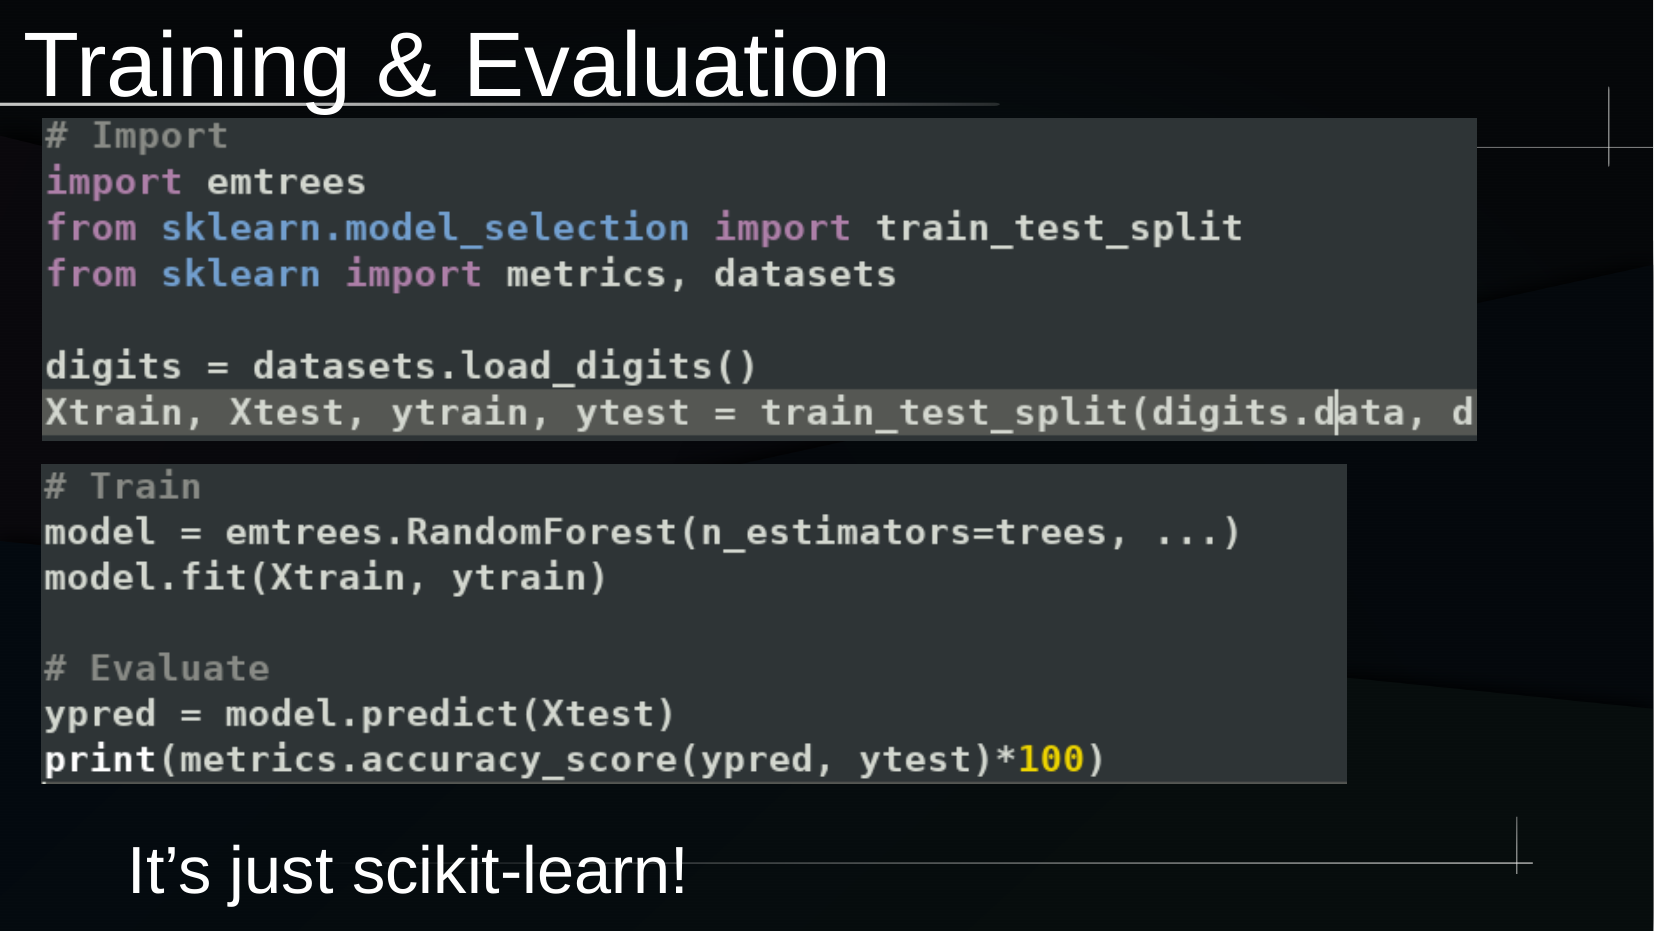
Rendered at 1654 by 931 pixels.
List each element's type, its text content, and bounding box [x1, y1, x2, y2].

title Training & Evaluation [23, 11, 1589, 119]
list It’s just scikit-learn! [56, 833, 1546, 931]
picture [0, 0, 1654, 931]
